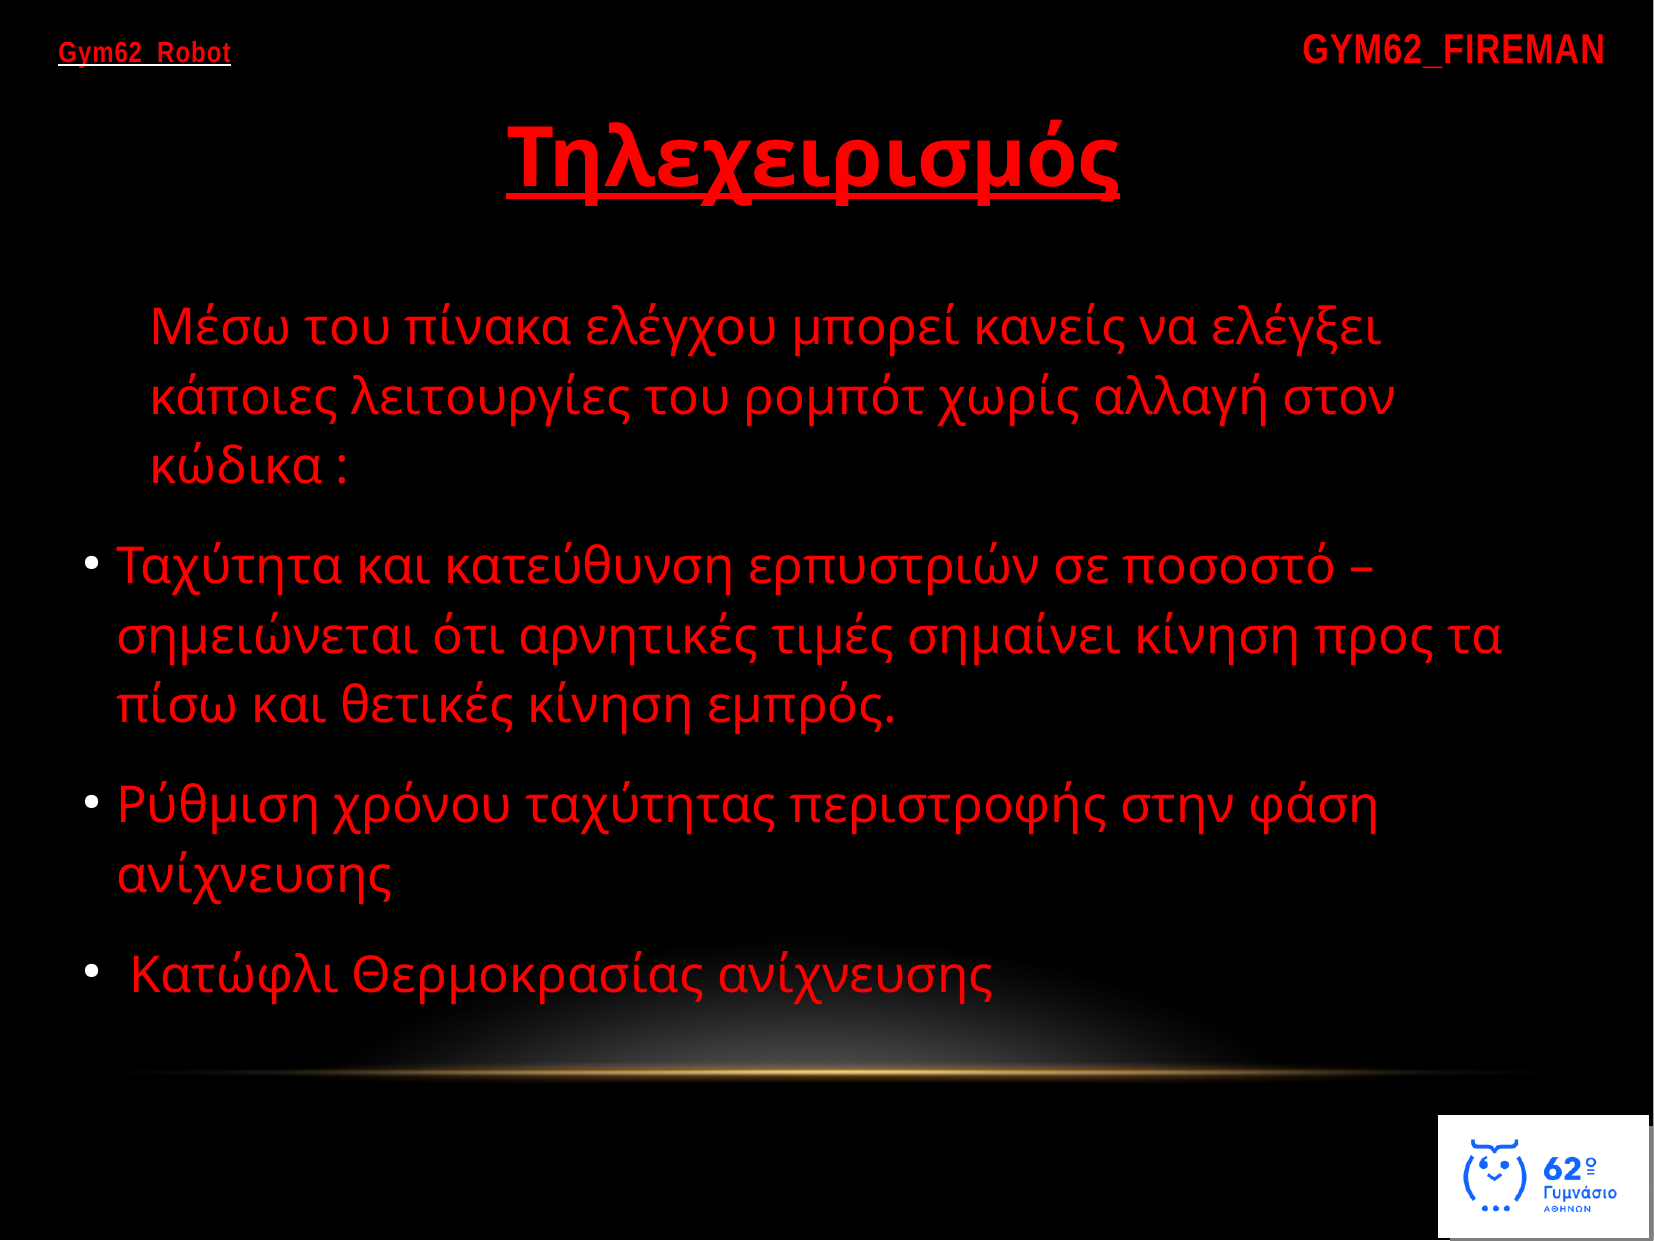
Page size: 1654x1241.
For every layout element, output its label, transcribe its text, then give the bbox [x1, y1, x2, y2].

title Τηλεχειρισμός [82, 49, 1571, 257]
picture [0, 0, 1654, 1240]
text_box Gym62_Robot [27, 6, 262, 76]
text_box Gym62_FireMan [1260, 10, 1647, 80]
list Μέσω του πίνακα ελέγχου μπορεί κανείς να ελέγξει κάποιες λειτουργίες του ρομπότ χωρίς αλλαγή στον κώδικα : Ταχύτητα και κατεύθυνση ερπυστριών σε ποσοστό – σημειώνεται ότι αρνητικές τιμές σημαίνει κίνηση προς τα πίσω και θετικές κίνηση εμπρός. Ρύθμιση χρόνου ταχύτητας περιστροφής στην φάση ανίχνευσης Κατώφλι Θερμοκρασίας ανίχνευσης [82, 290, 1571, 1010]
